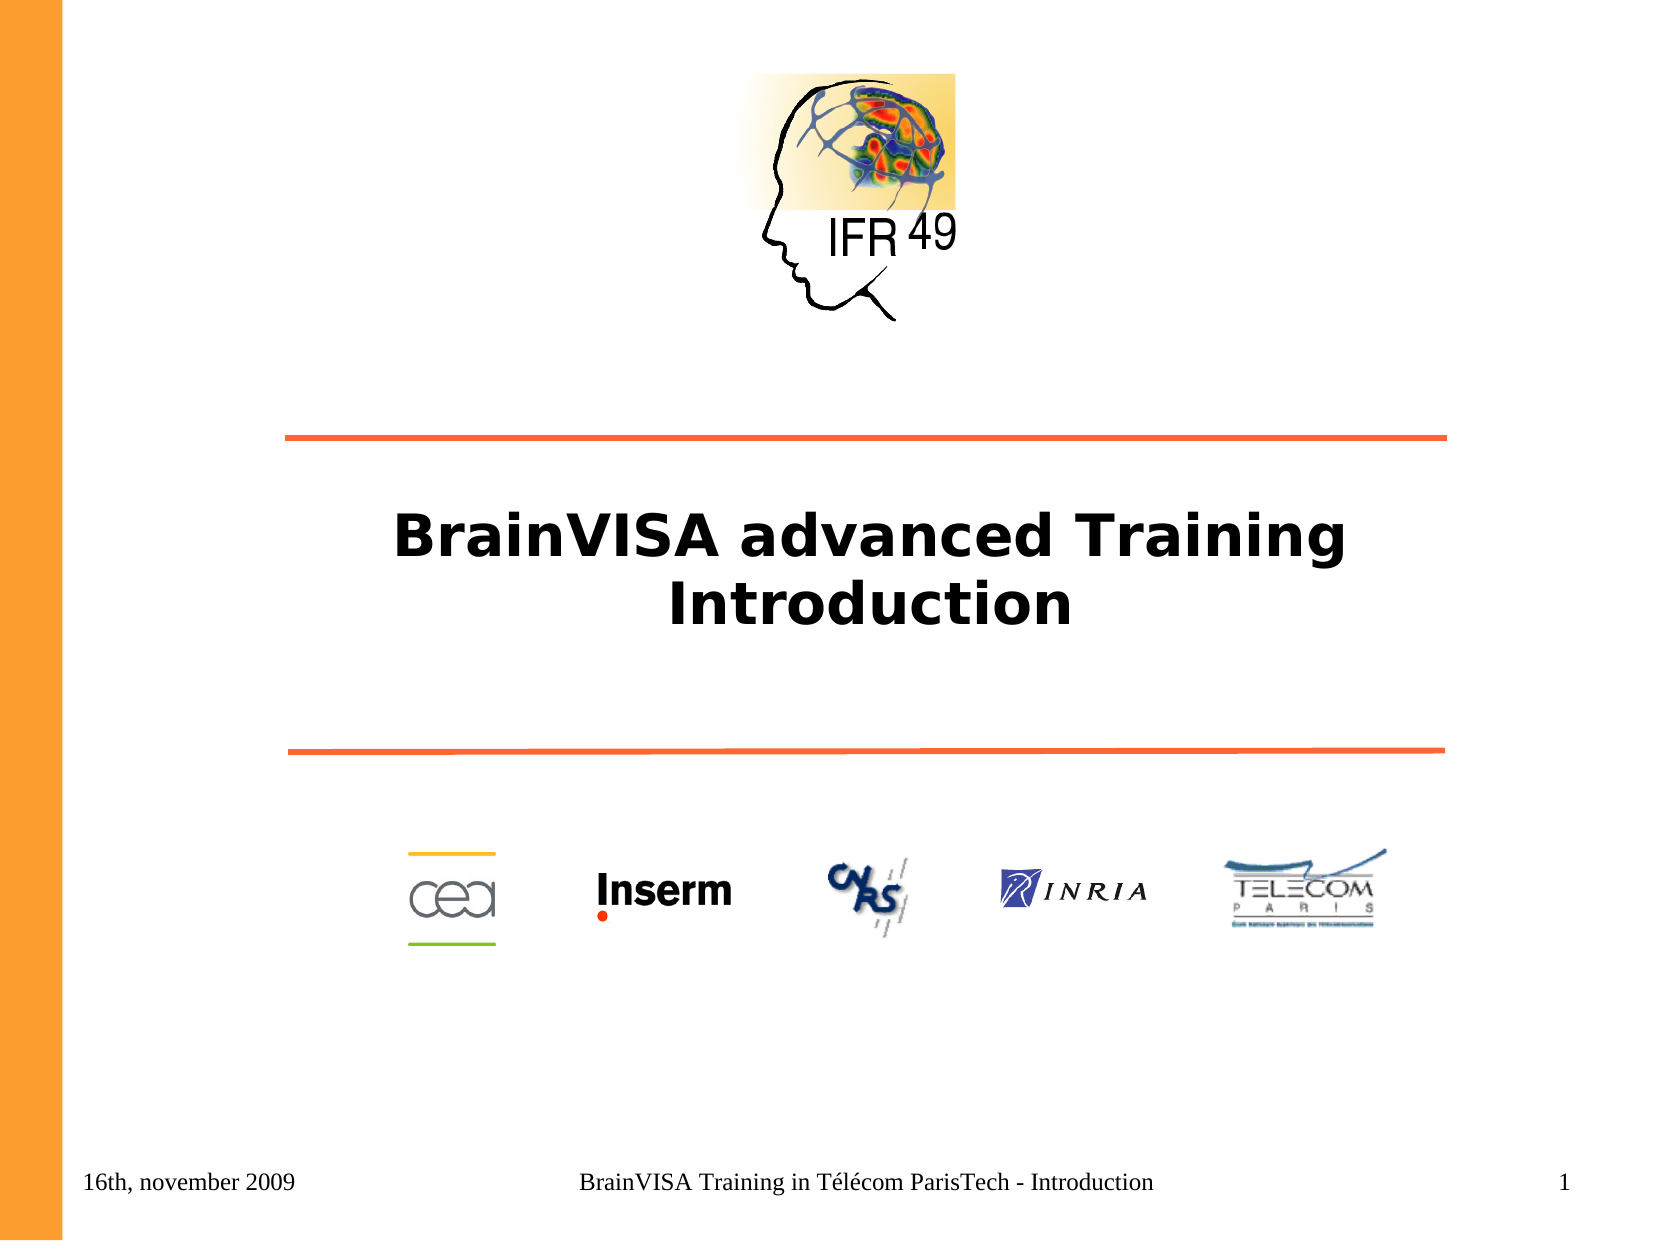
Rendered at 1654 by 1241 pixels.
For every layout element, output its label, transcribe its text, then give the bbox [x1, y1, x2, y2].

picture [828, 857, 910, 939]
picture [597, 873, 733, 924]
picture [408, 852, 496, 946]
title BrainVISA advanced Training Introduction [294, 466, 1447, 674]
picture [1222, 842, 1389, 936]
picture [694, 65, 956, 361]
picture [1000, 868, 1147, 908]
